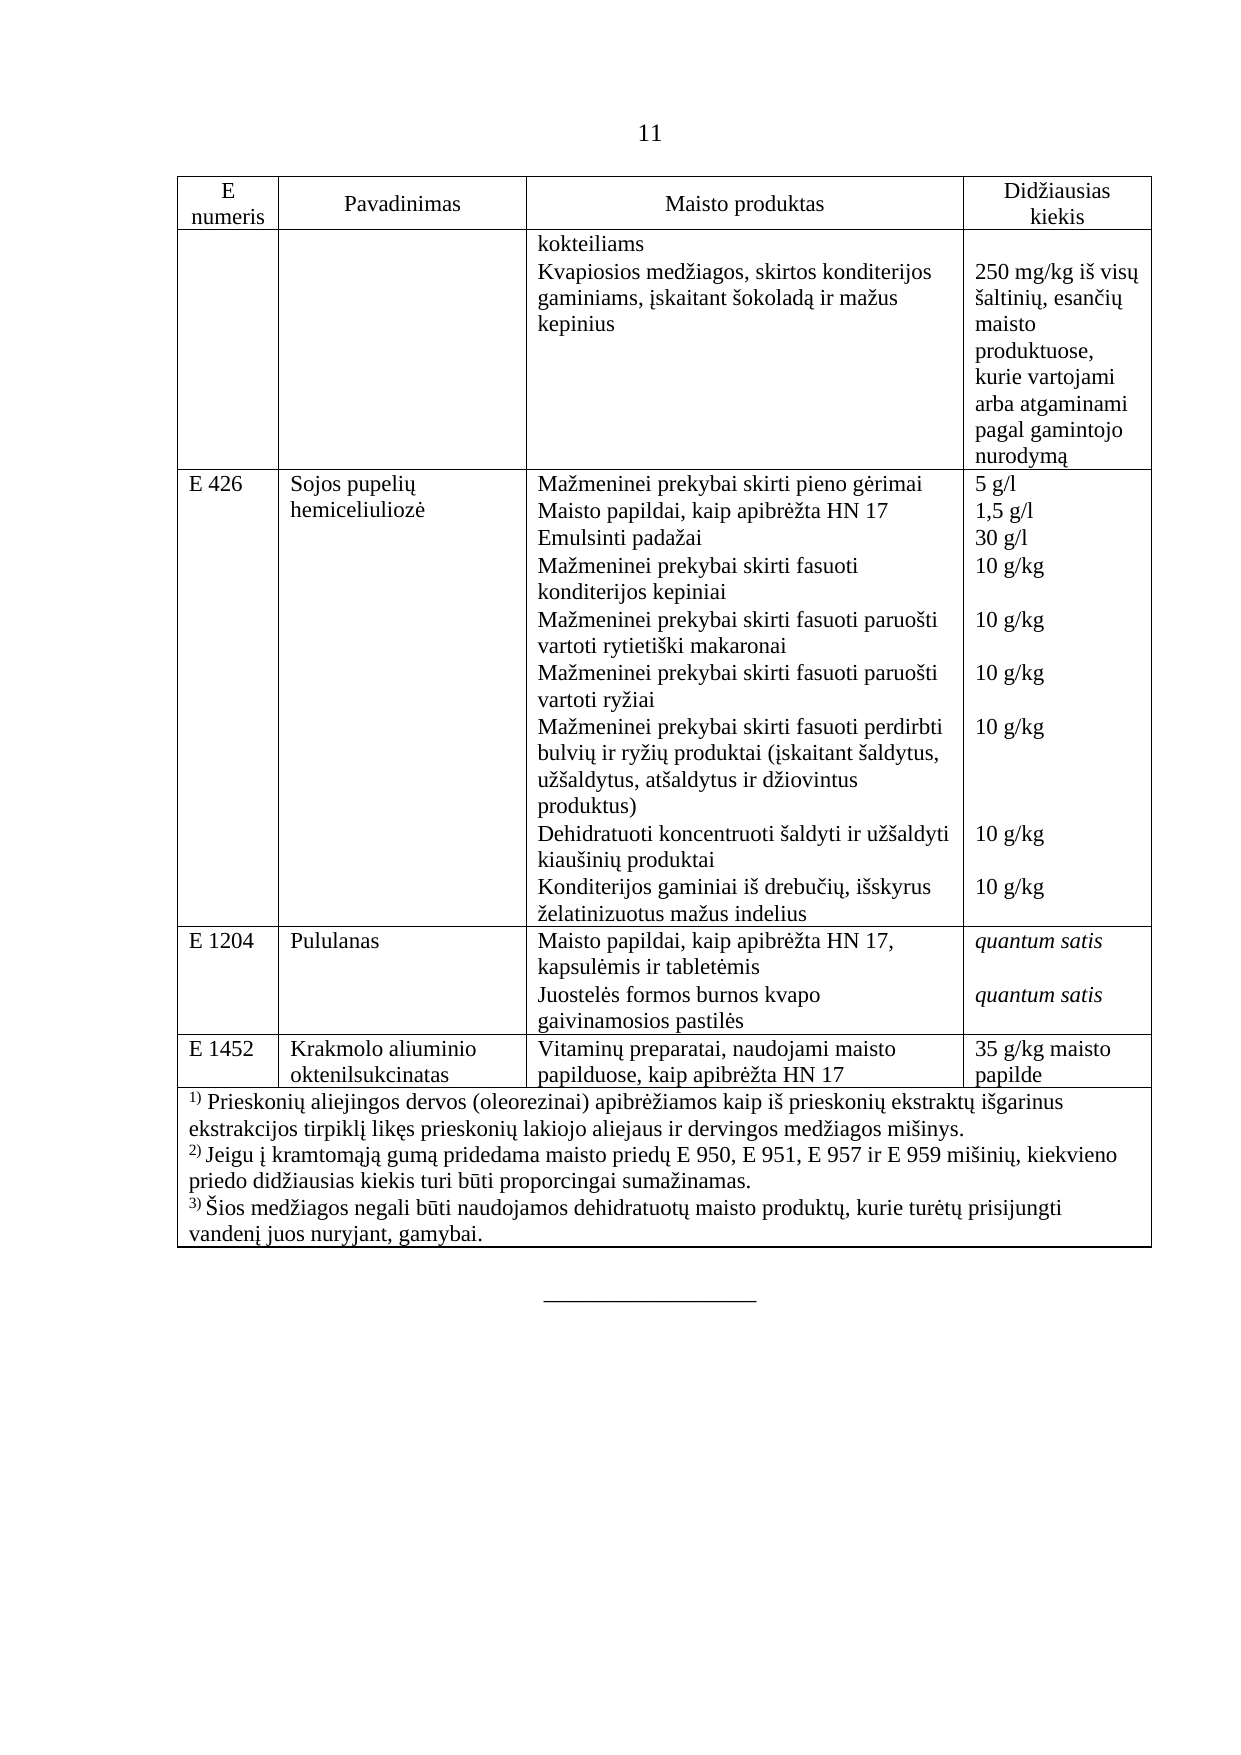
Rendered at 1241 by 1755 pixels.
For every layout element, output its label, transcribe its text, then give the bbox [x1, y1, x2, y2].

table_cell Dehidratuoti koncentruoti šaldyti ir užšaldyti kiaušinių produktai [527, 819, 963, 872]
table_cell Juostelės formos burnos kvapo gaivinamosios pastilės [527, 980, 963, 1033]
table_cell Kvapiosios medžiagos, skirtos konditerijos gaminiams, įskaitant šokoladą ir mažus kepinius [527, 257, 963, 469]
table_cell Maisto papildai, kaip apibrėžta HN 17, kapsulėmis ir tabletėmis [527, 927, 963, 980]
table_header Maisto produktas [527, 177, 963, 229]
table_cell 10 g/kg [964, 712, 1151, 818]
table_cell quantum satis [964, 980, 1151, 1033]
table_cell Mažmeninei prekybai skirti fasuoti paruošti vartoti ryžiai [527, 658, 963, 712]
table_cell 10 g/kg [964, 819, 1151, 872]
table_cell quantum satis [964, 927, 1151, 980]
table_cell [964, 230, 1151, 257]
table_cell 250 mg/kg iš visų šaltinių, esančių maisto produktuose, kurie vartojami arba atgaminami pagal gamintojo nurodymą [964, 257, 1151, 469]
table_cell E 426 [178, 470, 278, 926]
table_cell 5 g/l [964, 470, 1151, 496]
table_cell 30 g/l [964, 524, 1151, 551]
table_cell Mažmeninei prekybai skirti fasuoti paruošti vartoti rytietiški makaronai [527, 605, 963, 658]
table_cell [178, 230, 278, 469]
table_cell Maisto papildai, kaip apibrėžta HN 17 [527, 496, 963, 523]
table_cell 10 g/kg [964, 605, 1151, 658]
table_cell 10 g/kg [964, 551, 1151, 604]
table_header E numeris [178, 177, 278, 229]
table_cell 1) Prieskonių aliejingos dervos (oleorezinai) apibrėžiamos kaip iš prieskonių ekstraktų išgarinus ekstrakcijos tirpiklį likęs prieskonių lakiojo aliejaus ir dervingos medžiagos mišinys. 2) Jeigu į kramtomąją gumą pridedama maisto priedų E 950, E 951, E 957 ir E 959 mišinių, kiekvieno priedo didžiausias kiekis turi būti proporcingai sumažinamas. 3) Šios medžiagos negali būti naudojamos dehidratuotų maisto produktų, kurie turėtų prisijungti vandenį juos nuryjant, gamybai. [178, 1088, 1151, 1246]
table_cell Emulsinti padažai [527, 524, 963, 551]
table_cell 35 g/kg maisto papilde [964, 1035, 1151, 1087]
table_cell 10 g/kg [964, 872, 1151, 926]
table_cell Krakmolo aliuminio oktenilsukcinatas [279, 1035, 526, 1087]
table_cell kokteiliams [527, 230, 963, 257]
table_cell Mažmeninei prekybai skirti fasuoti perdirbti bulvių ir ryžių produktai (įskaitant šaldytus, užšaldytus, atšaldytus ir džiovintus produktus) [527, 712, 963, 818]
table_cell Mažmeninei prekybai skirti pieno gėrimai [527, 470, 963, 496]
table_header Pavadinimas [279, 177, 526, 229]
table_cell Sojos pupelių hemiceliuliozė [279, 470, 526, 926]
table_header Didžiausias kiekis [964, 177, 1151, 229]
table_cell Pululanas [279, 927, 526, 1033]
table_cell Vitaminų preparatai, naudojami maisto papilduose, kaip apibrėžta HN 17 [527, 1035, 963, 1087]
table_cell E 1204 [178, 927, 278, 1033]
table_cell [279, 230, 526, 469]
table_cell Konditerijos gaminiai iš drebučių, išskyrus želatinizuotus mažus indelius [527, 872, 963, 926]
table_cell Mažmeninei prekybai skirti fasuoti konditerijos kepiniai [527, 551, 963, 604]
text _________________ [177, 1276, 1122, 1305]
table_cell 1,5 g/l [964, 496, 1151, 523]
table_cell 10 g/kg [964, 658, 1151, 712]
table_cell E 1452 [178, 1035, 278, 1087]
